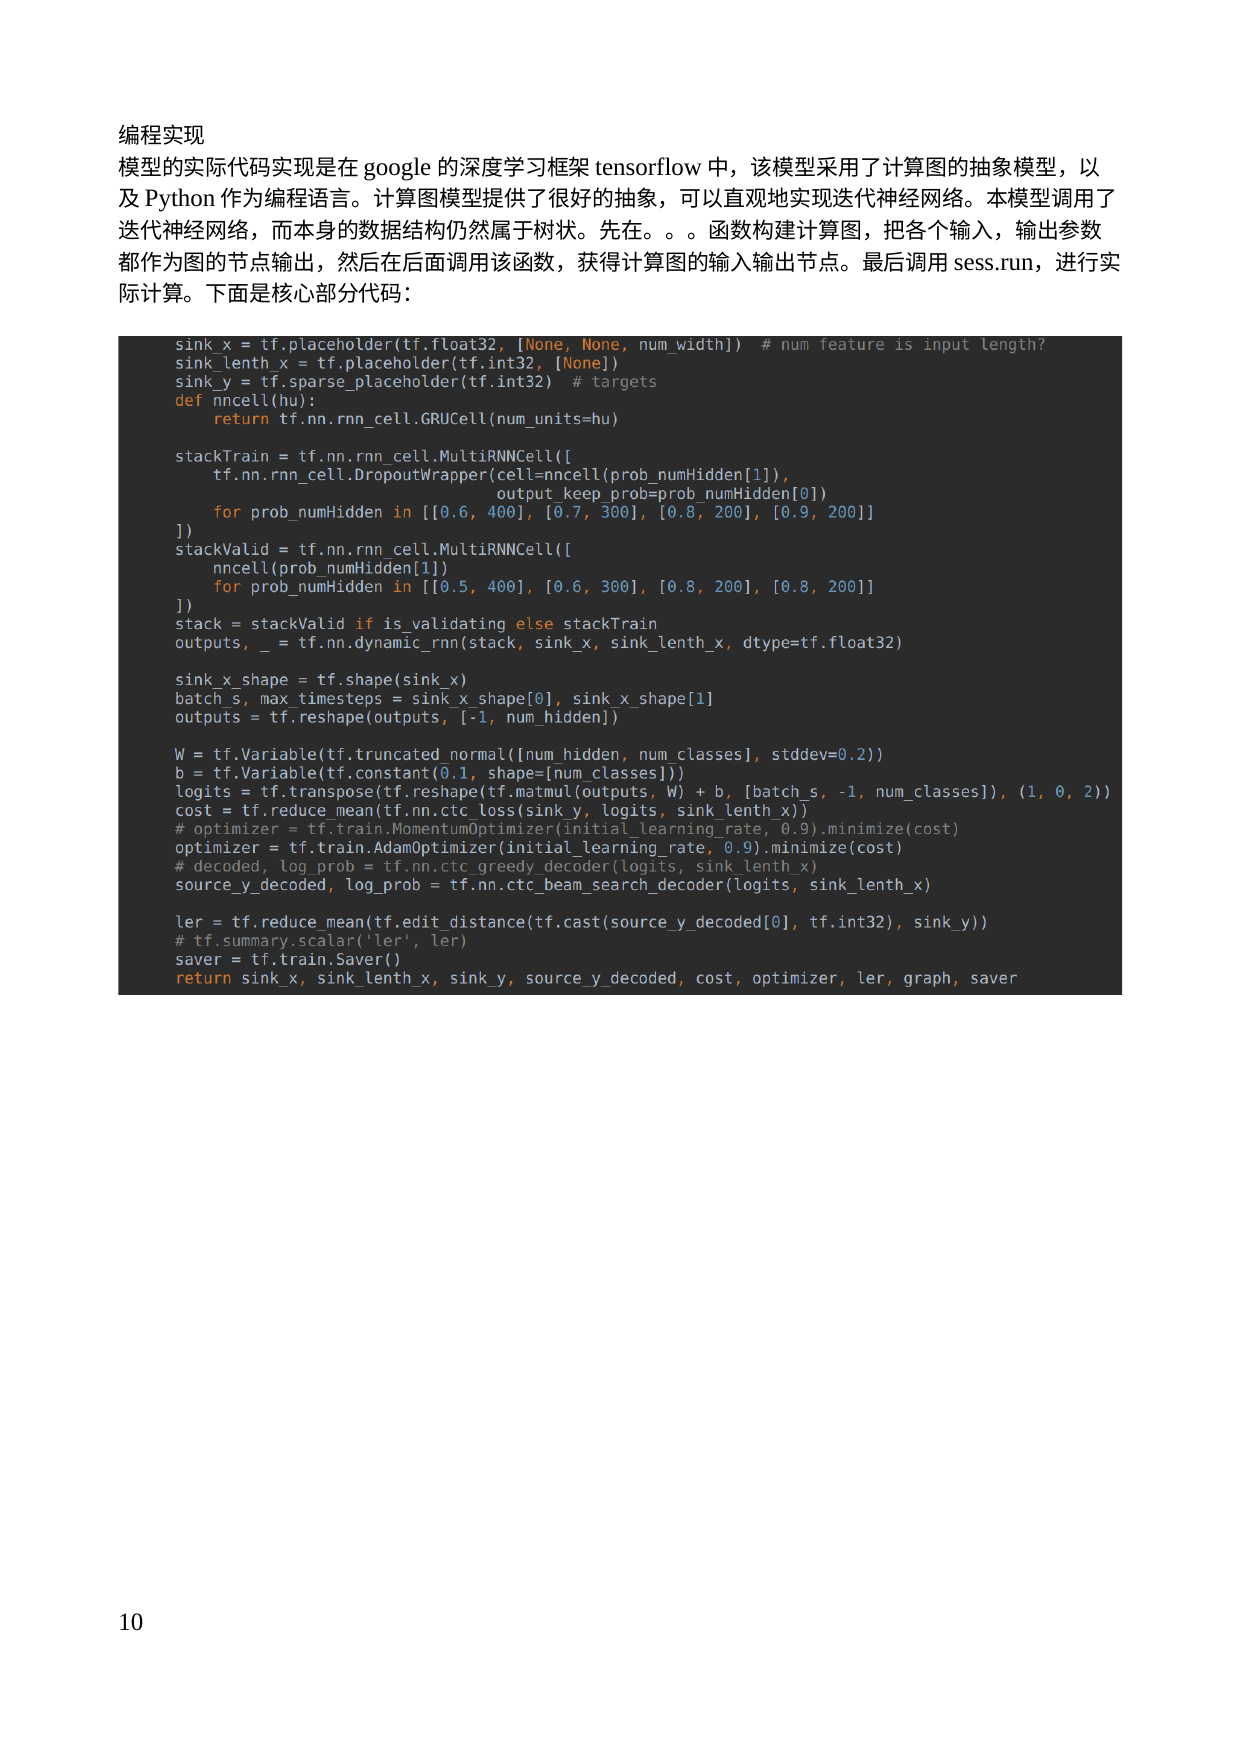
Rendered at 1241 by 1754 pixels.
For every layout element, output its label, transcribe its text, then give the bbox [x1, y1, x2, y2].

picture [118, 336, 1123, 995]
text 编程实现 [118, 118, 1122, 150]
text 模型的实际代码实现是在google 的深度学习框架tensorflow中，该模型采用了计算图的抽象模型，以及Python作为编程语言。计算图模型提供了很好的抽象，可以直观地实现迭代神经网络。本模型调用了迭代神经网络，而本身的数据结构仍然属于树状。先在。。。函数构建计算图，把各个输入，输出参数都作为图的节点输出，然后在后面调用该函数，获得计算图的输入输出节点。最后调用sess.run，进行实际计算。下面是核心部分代码： [118, 150, 1122, 308]
